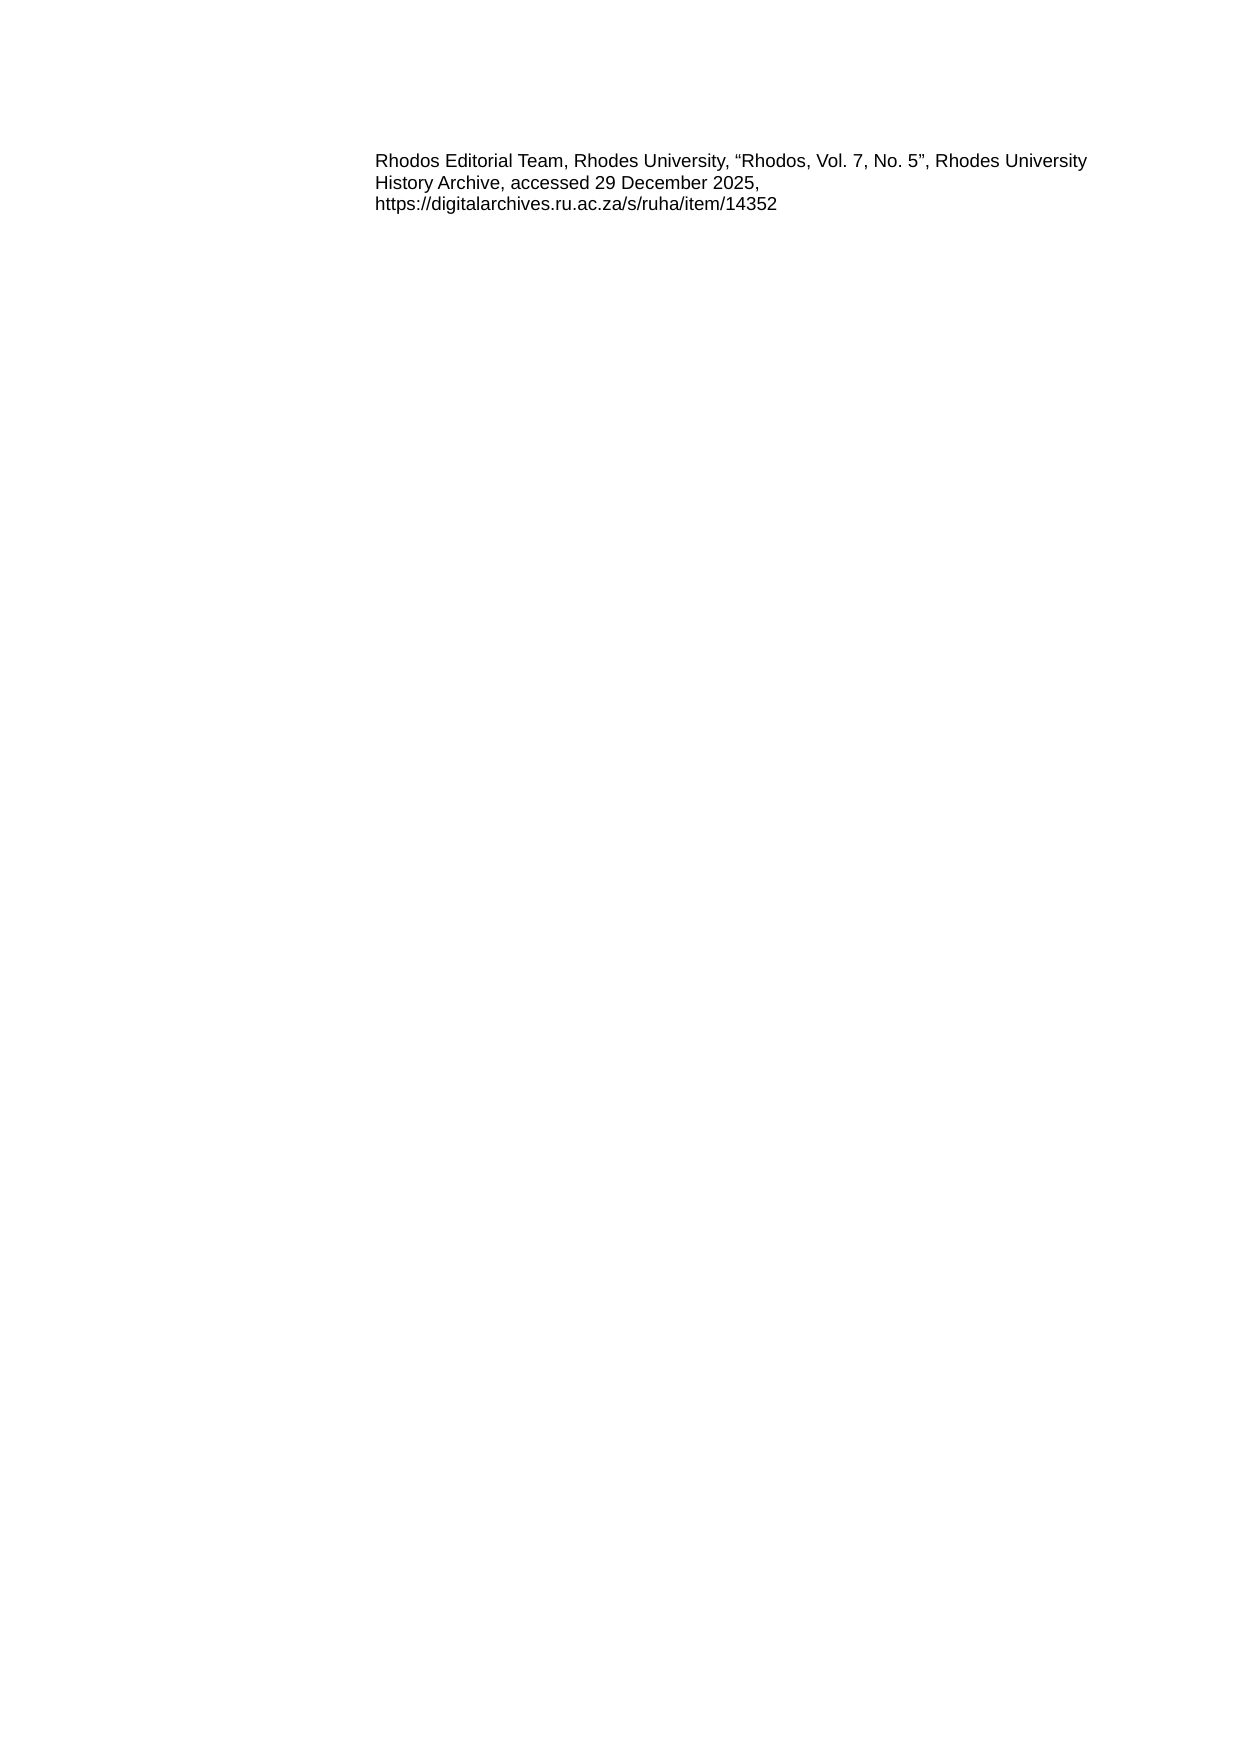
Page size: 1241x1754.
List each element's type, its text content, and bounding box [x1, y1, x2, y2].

text Rhodos Editorial Team, Rhodes University, “Rhodos, Vol. 7, No. 5”, Rhodes University History Archive, accessed 29 December 2025, https://digitalarchives.ru.ac.za/s/ruha/item/14352 [375, 150, 1090, 215]
